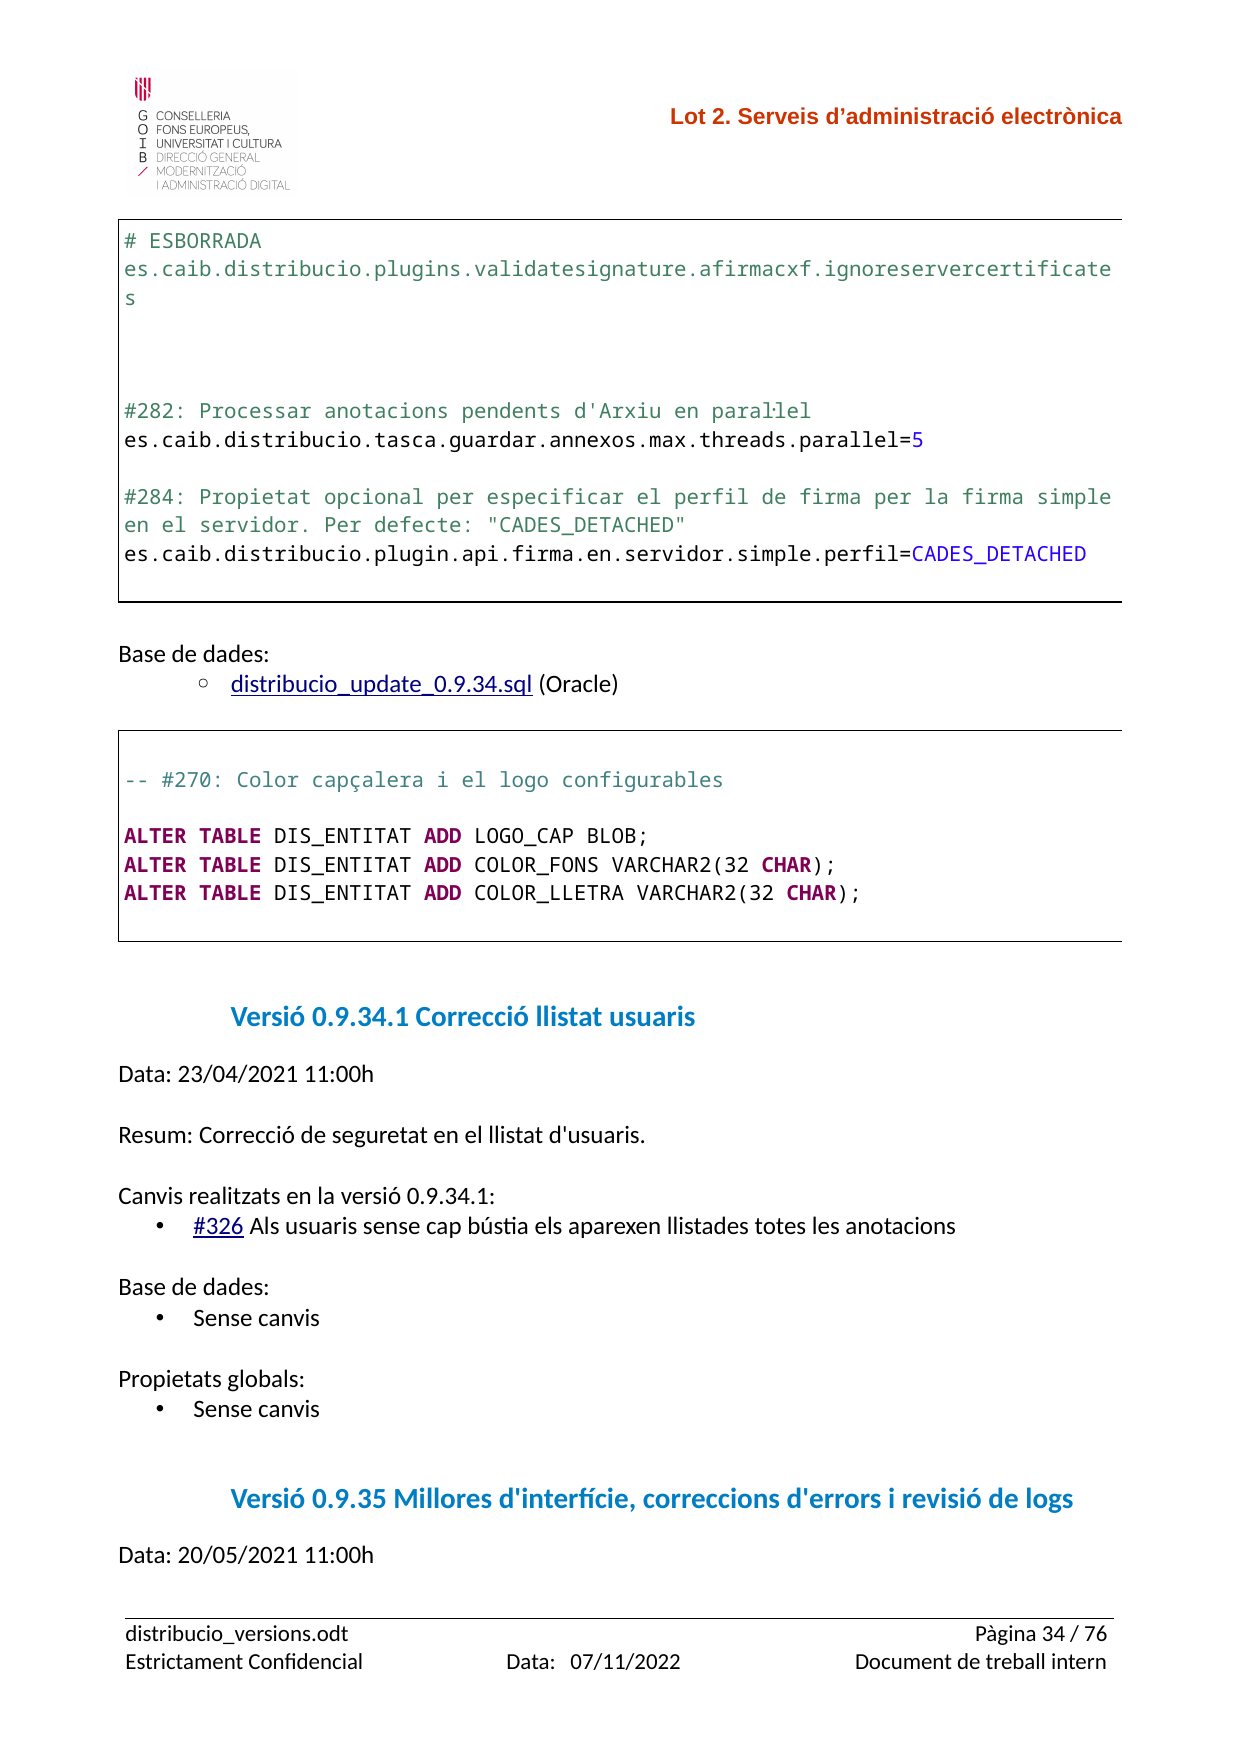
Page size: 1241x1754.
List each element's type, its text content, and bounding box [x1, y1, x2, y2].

subtitle Versió 0.9.34.1 Correcció llistat usuaris [153, 998, 1122, 1034]
text Base de dades: [118, 638, 1122, 668]
text Data: 20/05/2021 11:00h [118, 1539, 1122, 1570]
list Sense canvis [156, 1393, 1122, 1424]
list distribucio_update_0.9.34.sql (Oracle) [193, 668, 1122, 699]
text Canvis realitzats en la versió 0.9.34.1: [118, 1180, 1122, 1210]
text Resum: Correcció de seguretat en el llistat d'usuaris. [118, 1119, 1122, 1149]
text Data: 23/04/2021 11:00h [118, 1058, 1122, 1088]
picture [126, 70, 299, 197]
table_header # ESBORRADA es.caib.distribucio.plugins.validatesignature.afirmacxf.ignoreservercertificates #282: Processar anotacions pendents d'Arxiu en paral·lel es.caib.distribucio.tasca.guardar.annexos.max.threads.parallel=5 #284: Propietat opcional per especificar el perfil de firma per la firma simple en el servidor. Per defecte: "CADES_DETACHED" es.caib.distribucio.plugin.api.firma.en.servidor.simple.perfil=CADES_DETACHED [119, 220, 1122, 601]
text Propietats globals: [118, 1363, 1122, 1393]
text Base de dades: [118, 1271, 1122, 1302]
table_header -- #270: Color capçalera i el logo configurables ALTER TABLE DIS_ENTITAT ADD LOGO_CAP BLOB; ALTER TABLE DIS_ENTITAT ADD COLOR_FONS VARCHAR2(32 CHAR); ALTER TABLE DIS_ENTITAT ADD COLOR_LLETRA VARCHAR2(32 CHAR); [119, 731, 1122, 941]
list Sense canvis [156, 1302, 1122, 1332]
subtitle Versió 0.9.35 Millores d'interfície, correccions d'errors i revisió de logs [153, 1480, 1122, 1516]
list #326 Als usuaris sense cap bústia els aparexen llistades totes les anotacions [156, 1210, 1122, 1241]
